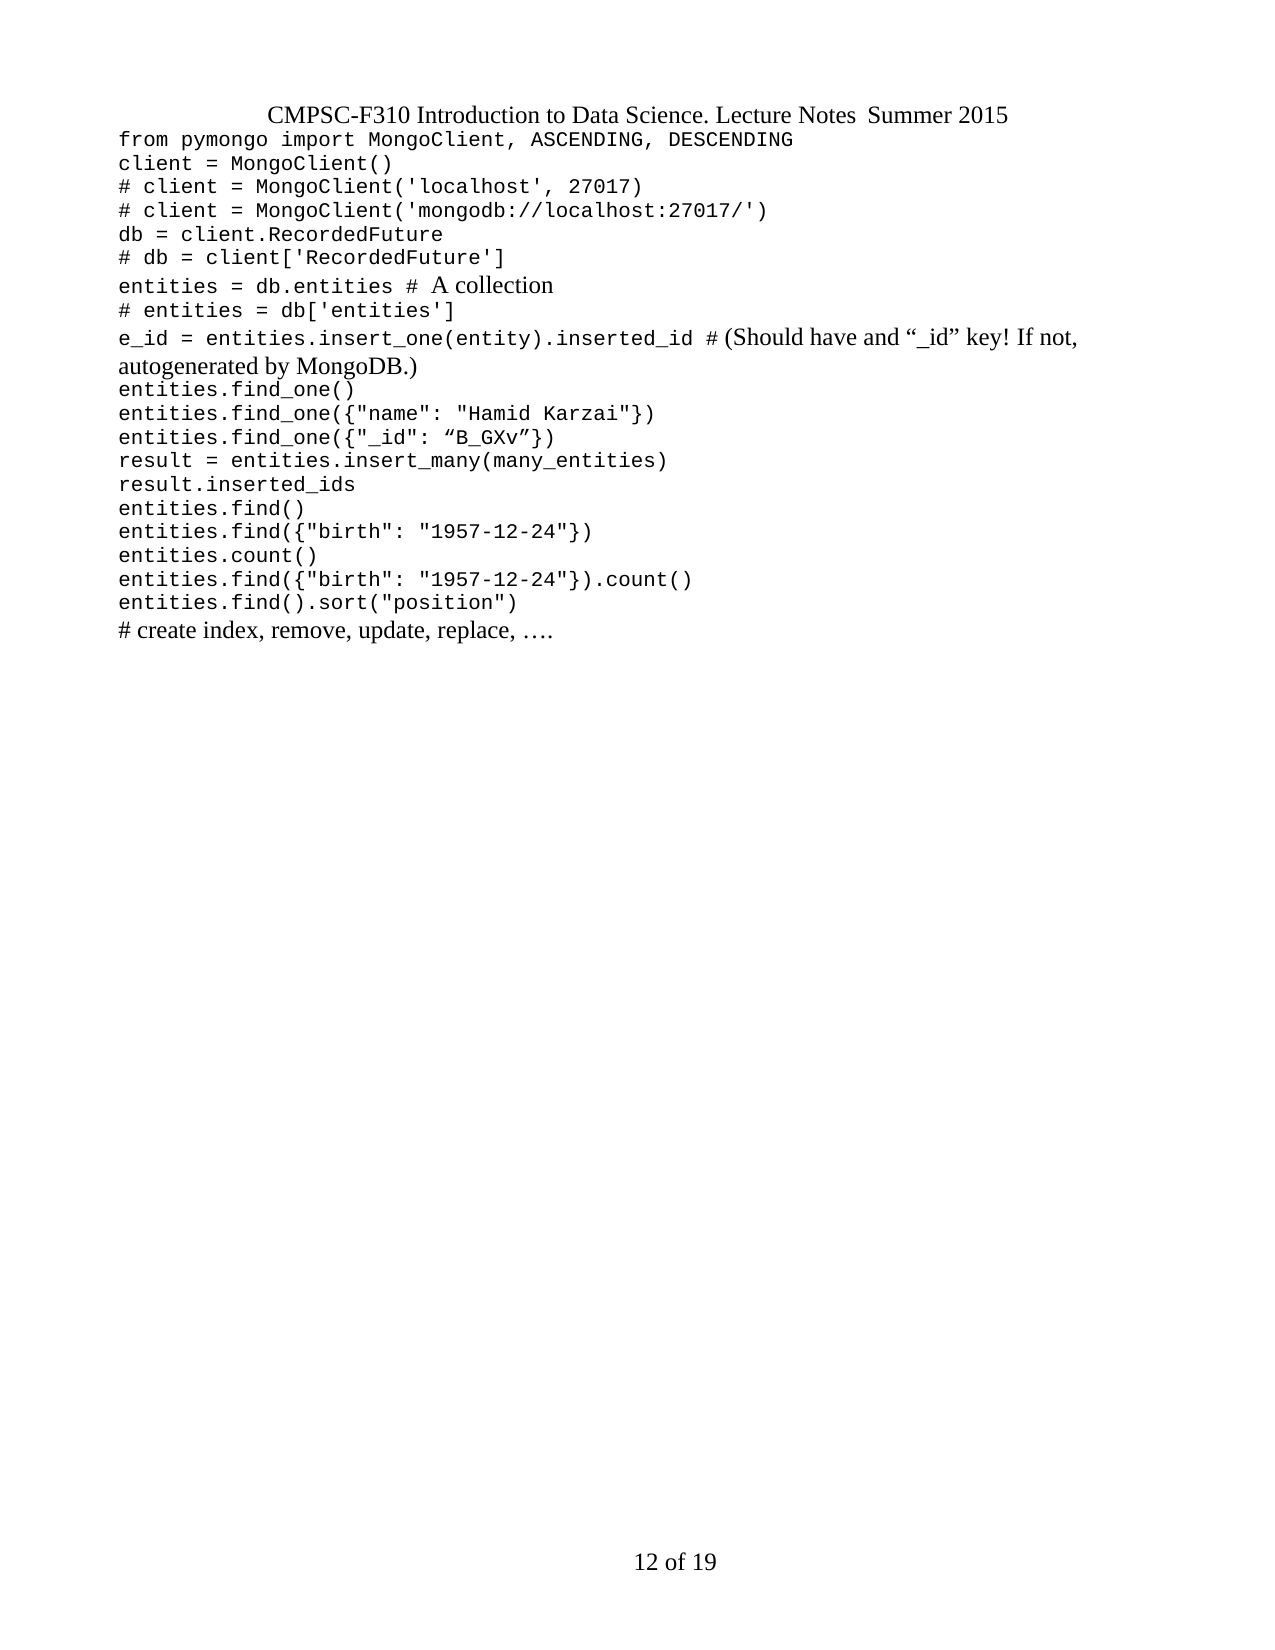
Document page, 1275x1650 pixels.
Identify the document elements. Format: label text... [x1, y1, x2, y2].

text entities = db.entities # A collection [118, 271, 1157, 299]
text entities.find_one({"name": "Hamid Karzai"}) [118, 403, 1157, 427]
text client = MongoClient() [118, 153, 1157, 176]
text result = entities.insert_many(many_entities) [118, 450, 1157, 474]
text # client = MongoClient('mongodb://localhost:27017/') [118, 200, 1157, 224]
text entities.find().sort("position") [118, 592, 1157, 616]
text entities.find_one() [118, 379, 1157, 403]
text entities.find({"birth": "1957-12-24"}) [118, 521, 1157, 545]
text # entities = db['entities'] [118, 299, 1157, 323]
text # create index, remove, update, replace, …. [118, 616, 1157, 644]
text entities.find({"birth": "1957-12-24"}).count() [118, 569, 1157, 592]
text # db = client['RecordedFuture'] [118, 247, 1157, 271]
text db = client.RecordedFuture [118, 224, 1157, 247]
text from pymongo import MongoClient, ASCENDING, DESCENDING [118, 129, 1157, 153]
text result.inserted_ids [118, 474, 1157, 498]
text e_id = entities.insert_one(entity).inserted_id # (Should have and “_id” key! If not, autogenerated by MongoDB.) [118, 323, 1157, 379]
text entities.find_one({"_id": “B_GXv”}) [118, 427, 1157, 450]
text entities.find() [118, 498, 1157, 521]
text # client = MongoClient('localhost', 27017) [118, 176, 1157, 200]
text entities.count() [118, 545, 1157, 569]
